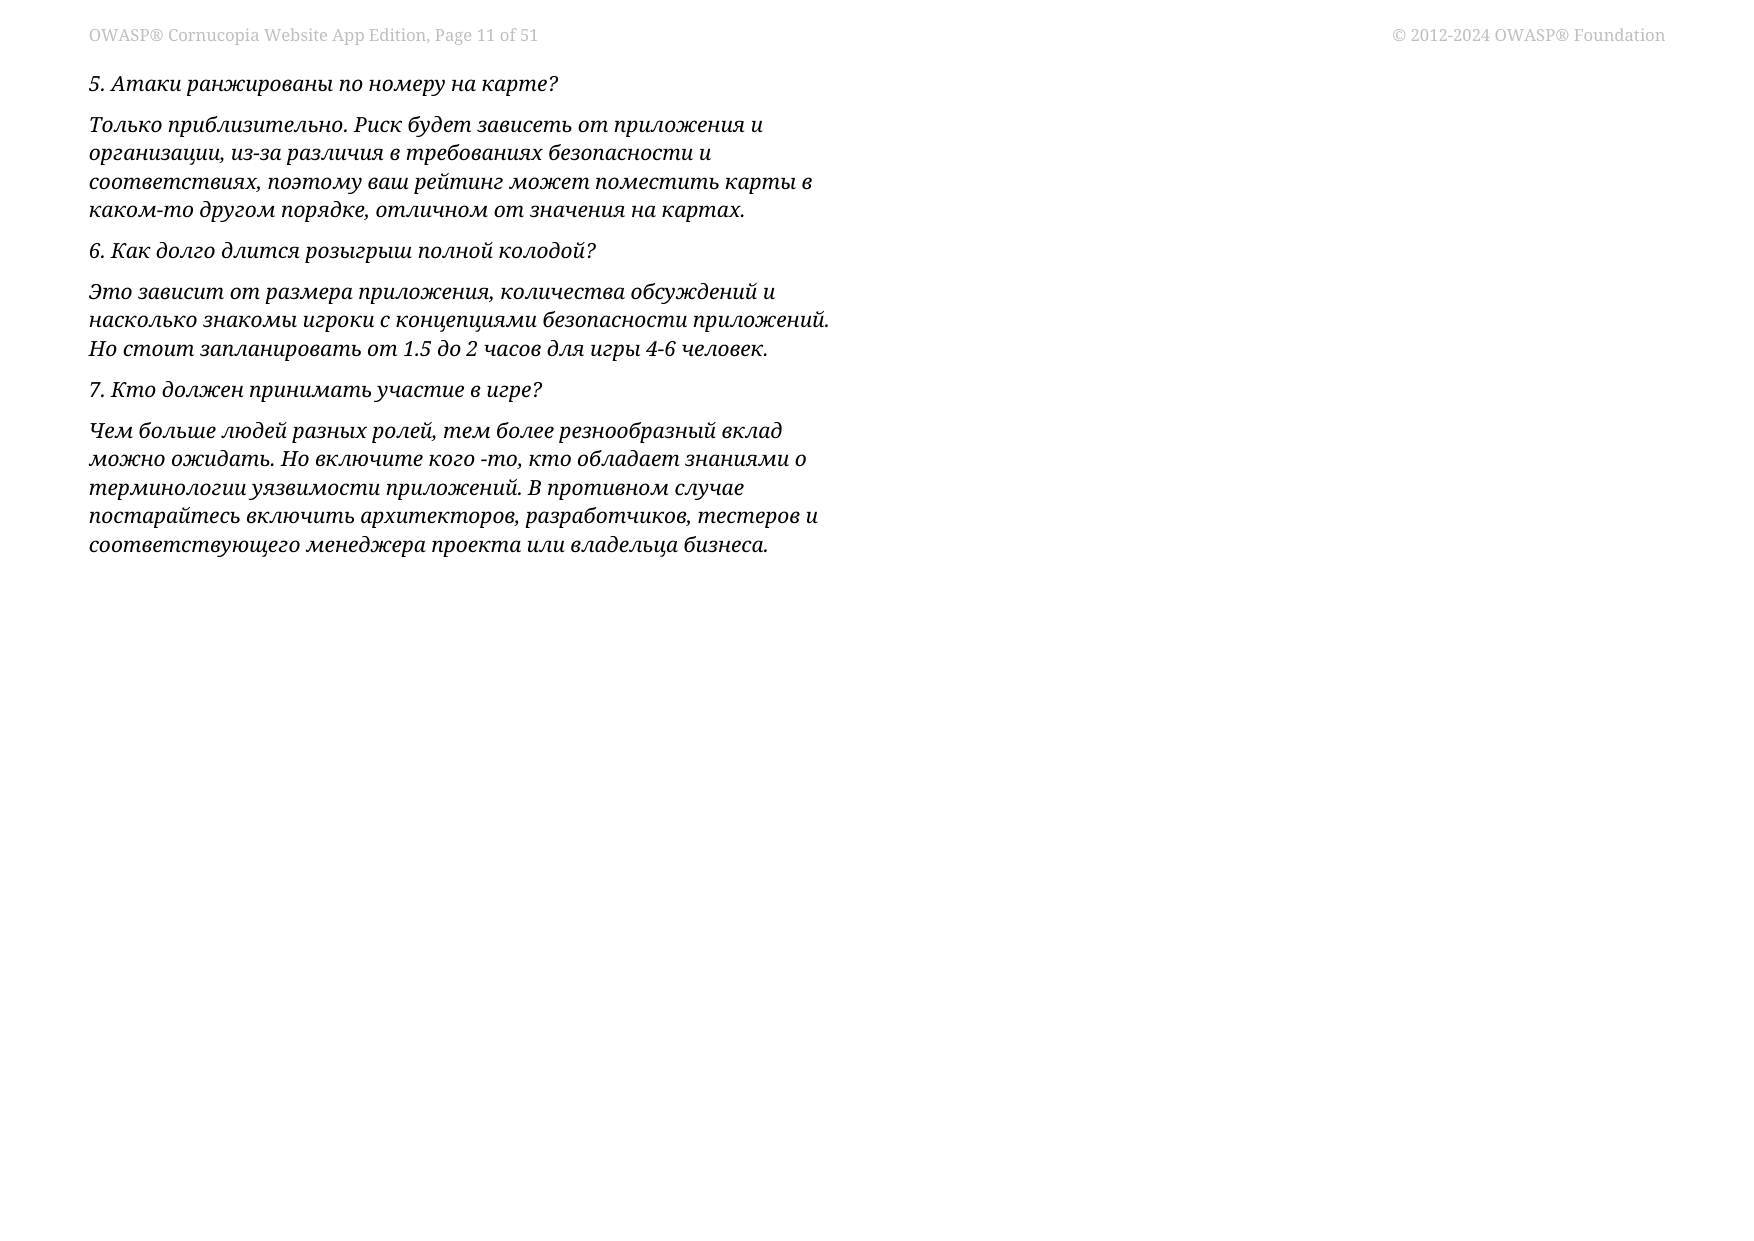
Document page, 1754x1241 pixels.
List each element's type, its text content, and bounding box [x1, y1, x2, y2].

table_header 5. Атаки ранжированы по номеру на карте? Только приблизительно. Риск будет зависеть от приложения и организации, из-за различия в требованиях безопасности и соответствиях, поэтому ваш рейтинг может поместить карты в каком-то другом порядке, отличном от значения на картах. 6. Как долго длится розыгрыш полной колодой? Это зависит от размера приложения, количества обсуждений и насколько знакомы игроки с концепциями безопасности приложений. Но стоит запланировать от 1.5 до 2 часов для игры 4-6 человек. 7. Кто должен принимать участие в игре? Чем больше людей разных ролей, тем более резнообразный вклад можно ожидать. Но включите кого -то, кто обладает знаниями о терминологии уязвимости приложений. В противном случае постарайтесь включить архитекторов, разработчиков, тестеров и соответствующего менеджера проекта или владельца бизнеса. [78, 69, 856, 571]
table_header [913, 69, 1677, 571]
table_header [856, 69, 913, 571]
